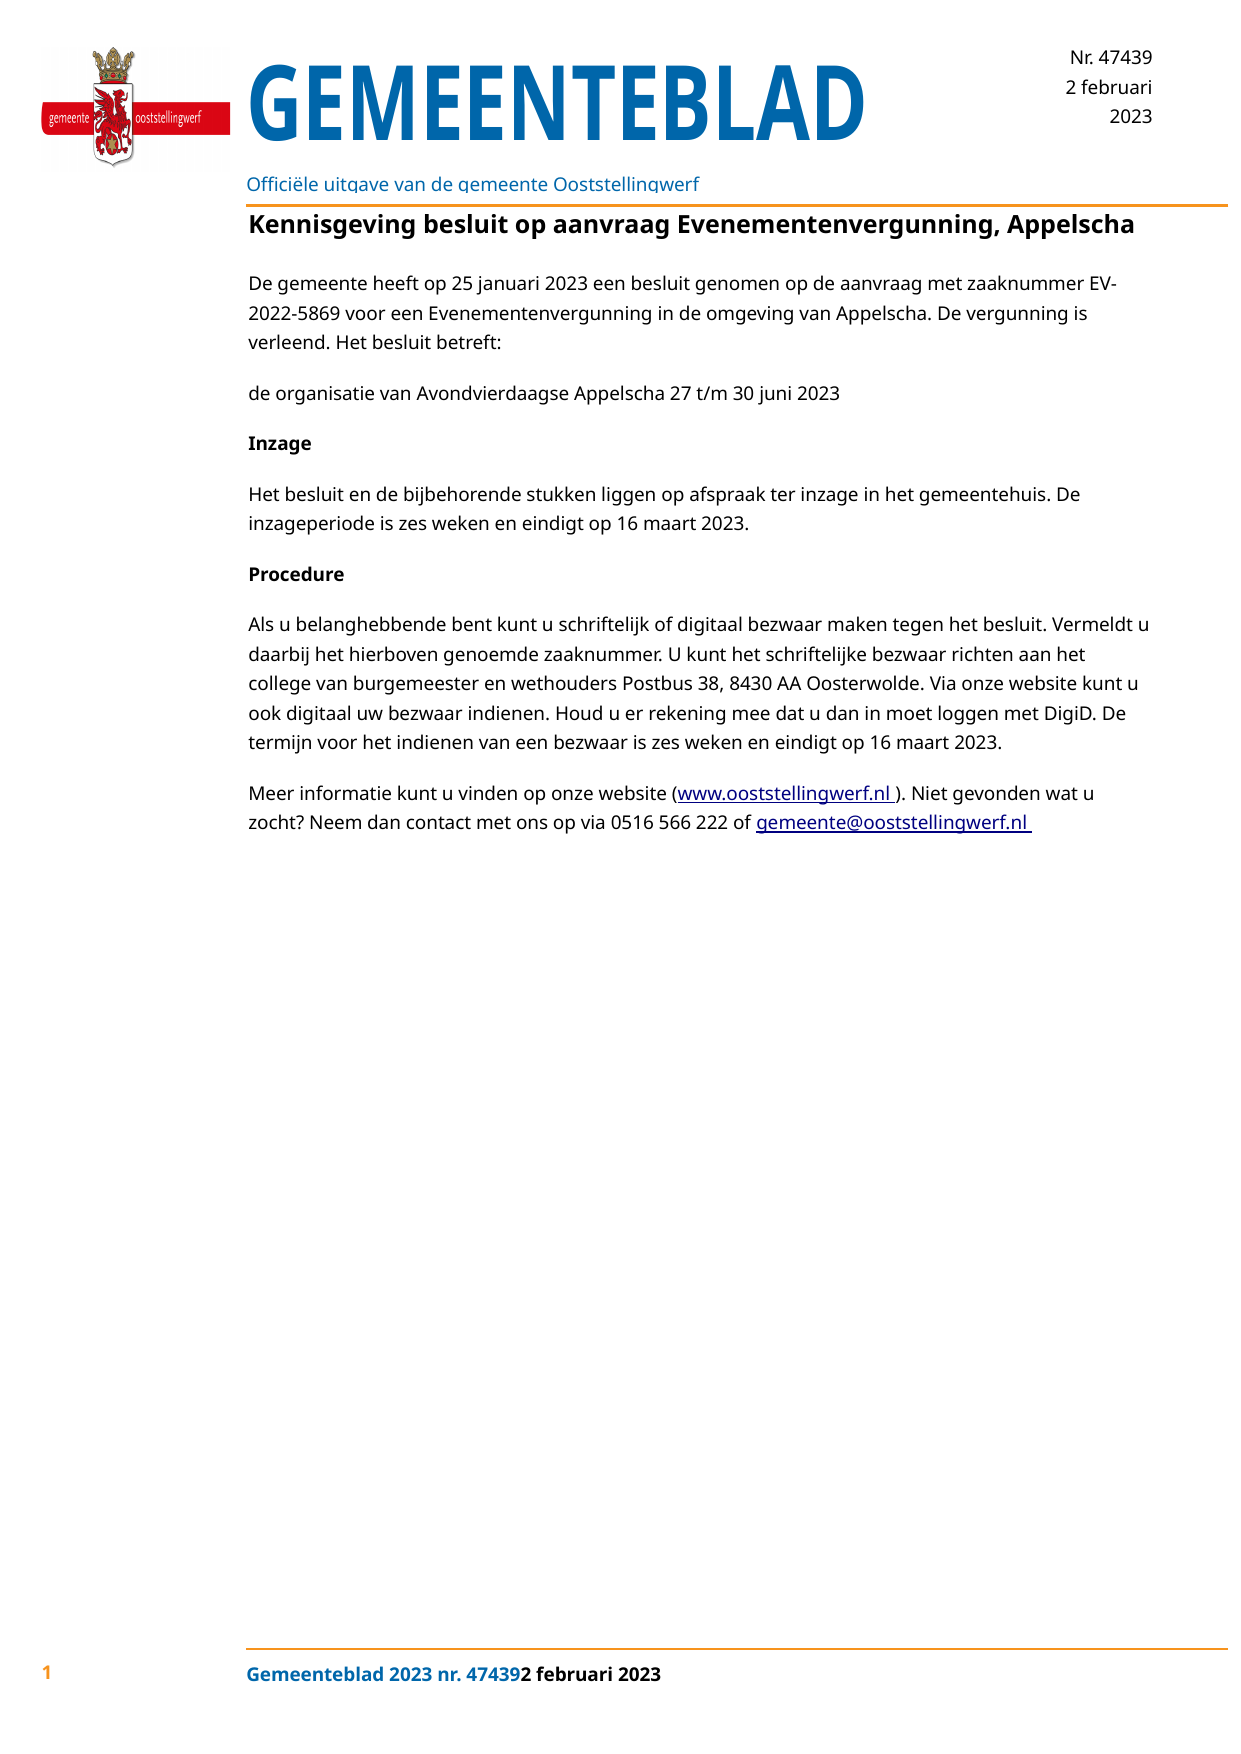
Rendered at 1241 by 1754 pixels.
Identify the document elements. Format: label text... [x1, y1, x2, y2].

text Procedure [248, 561, 1152, 586]
text De gemeente heeft op 25 januari 2023 een besluit genomen op de aanvraag met zaaknummer EV-2022-5869 voor een Evenementenvergunning in de omgeving van Appelscha. De vergunning is verleend. Het besluit betreft: [248, 270, 1152, 355]
text Meer informatie kunt u vinden op onze website (www.ooststellingwerf.nl ). Niet gevonden wat u zocht? Neem dan contact met ons op via 0516 566 222 of gemeente@ooststellingwerf.nl [248, 780, 1152, 835]
text Kennisgeving besluit op aanvraag Evenementenvergunning, Appelscha [248, 207, 1152, 241]
text Als u belanghebbende bent kunt u schriftelijk of digitaal bezwaar maken tegen het besluit. Vermeldt u daarbij het hierboven genoemde zaaknummer. U kunt het schriftelijke bezwaar richten aan het college van burgemeester en wethouders Postbus 38, 8430 AA Oosterwolde. Via onze website kunt u ook digitaal uw bezwaar indienen. Houd u er rekening mee dat u dan in moet loggen met DigiD. De termijn voor het indienen van een bezwaar is zes weken en eindigt op 16 maart 2023. [248, 611, 1152, 755]
picture [41, 47, 231, 172]
text Inzage [248, 430, 1152, 456]
text Het besluit en de bijbehorende stukken liggen op afspraak ter inzage in het gemeentehuis. De inzageperiode is zes weken en eindigt op 16 maart 2023. [248, 481, 1152, 536]
text de organisatie van Avondvierdaagse Appelscha 27 t/m 30 juni 2023 [248, 380, 1152, 406]
